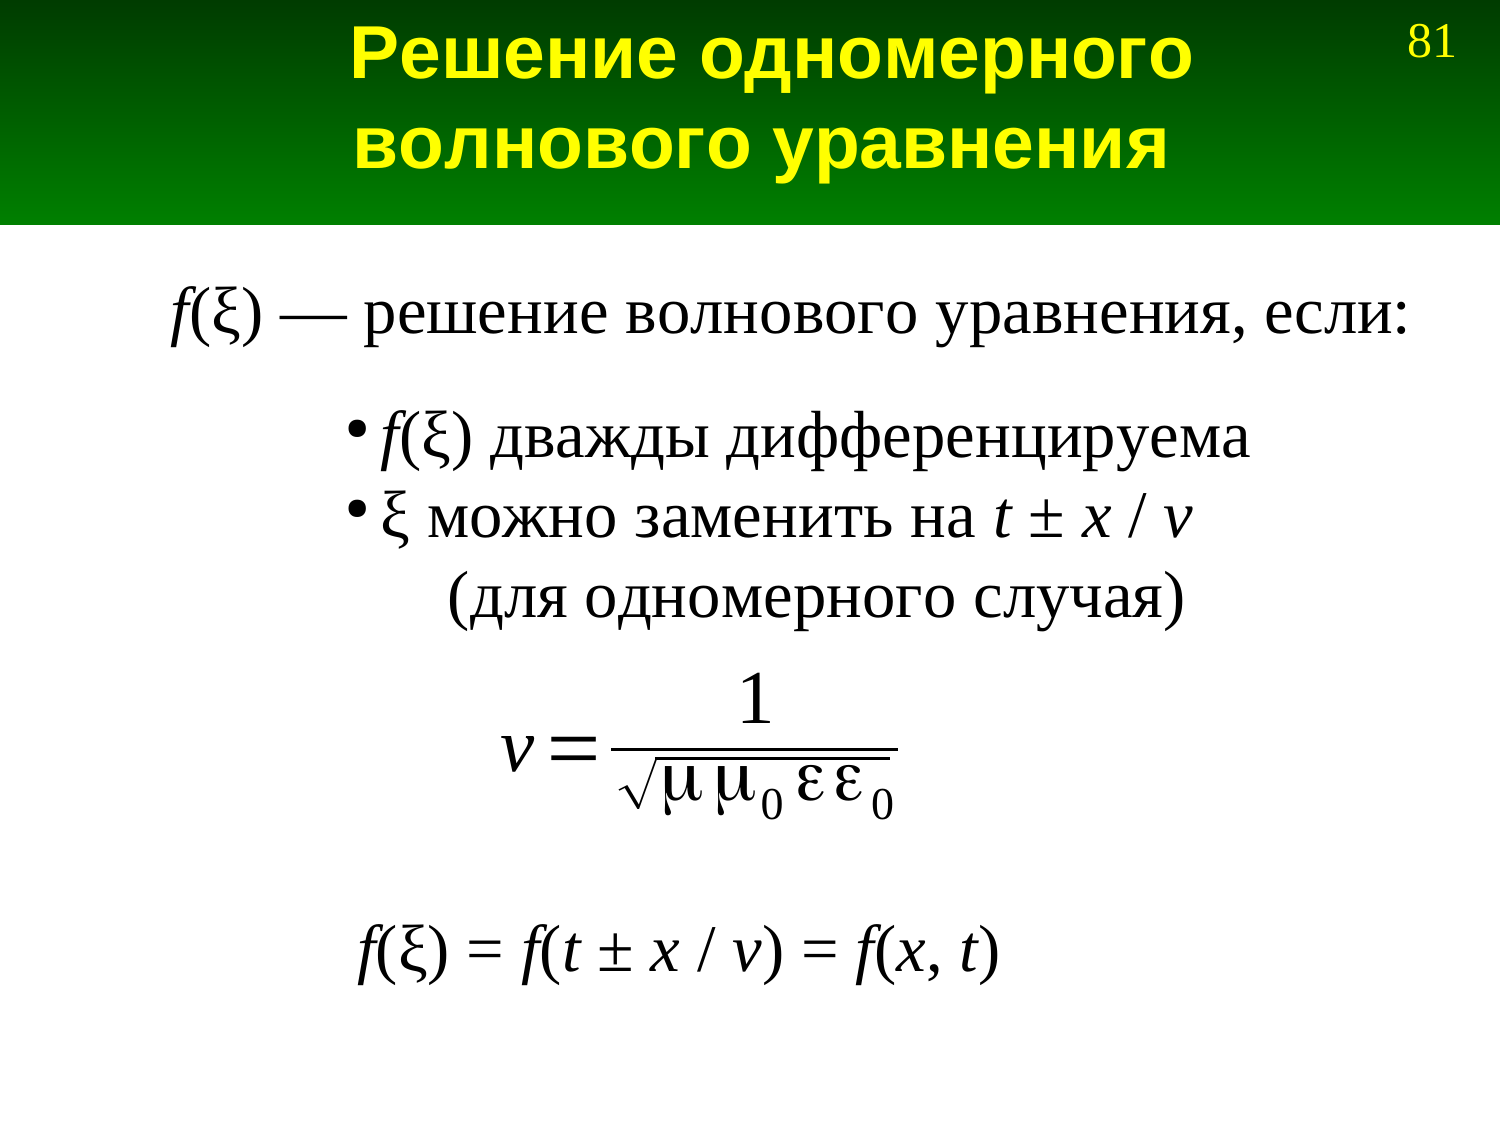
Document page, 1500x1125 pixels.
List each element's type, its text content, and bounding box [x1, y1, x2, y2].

text_box f(ξ) = f(t ± x / v) = f(x, t) [342, 897, 1123, 1016]
chart [481, 656, 920, 827]
title Решение одномерного волнового уравнения [123, 0, 1399, 192]
text_box f(ξ) — решение волнового уравнения, если: [155, 259, 1428, 355]
text_box f(ξ) дважды дифференцируема ξ можно заменить на t ± x / v (для одномерного случая) [330, 383, 1268, 638]
